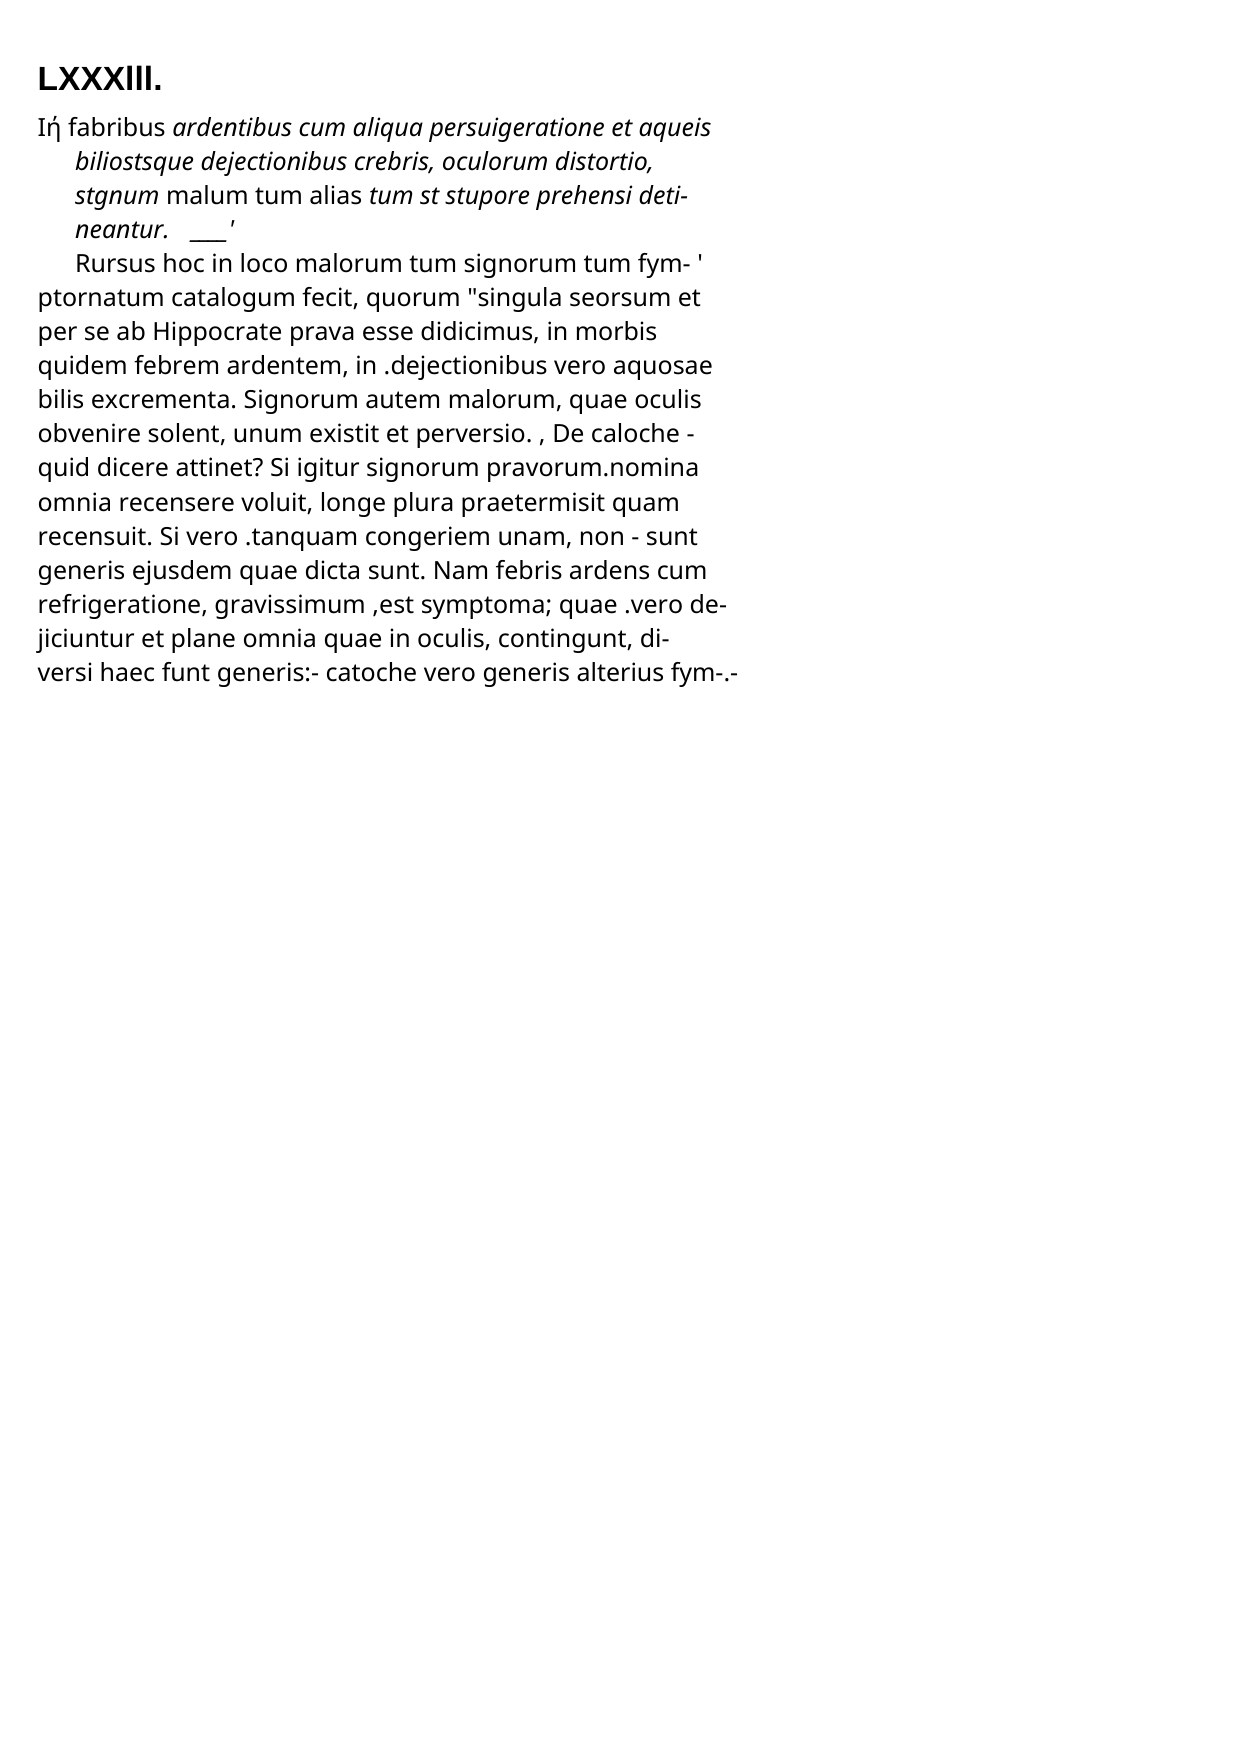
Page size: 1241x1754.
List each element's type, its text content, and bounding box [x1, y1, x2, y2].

text Rursus hoc in loco malorum tum signorum tum fym- ' ptornatum catalogum fecit, quorum "singula seorsum et per se ab Hippocrate prava esse didicimus, in morbis quidem febrem ardentem, in .dejectionibus vero aquosae bilis excrementa. Signorum autem malorum, quae oculis obvenire solent, unum existit et perversio. , De caloche - quid dicere attinet? Si igitur signorum pravorum.nomina omnia recensere voluit, longe plura praetermisit quam recensuit. Si vero .tanquam congeriem unam, non - sunt generis ejusdem quae dicta sunt. Nam febris ardens cum refrigeratione, gravissimum ,est symptoma; quae .vero de- jiciuntur et plane omnia quae in oculis, contingunt, di- versi haec funt generis:- catoche vero generis alterius fym-.- [37, 246, 1203, 688]
subtitle LXXXlll. [37, 58, 1203, 97]
text Ιή fabribus ardentibus cum aliqua persuigeratione et aqueis biliostsque dejectionibus crebris, oculorum distortio, stgnum malum tum alias tum st stupore prehensi deti- neantur. ' [37, 109, 1203, 246]
